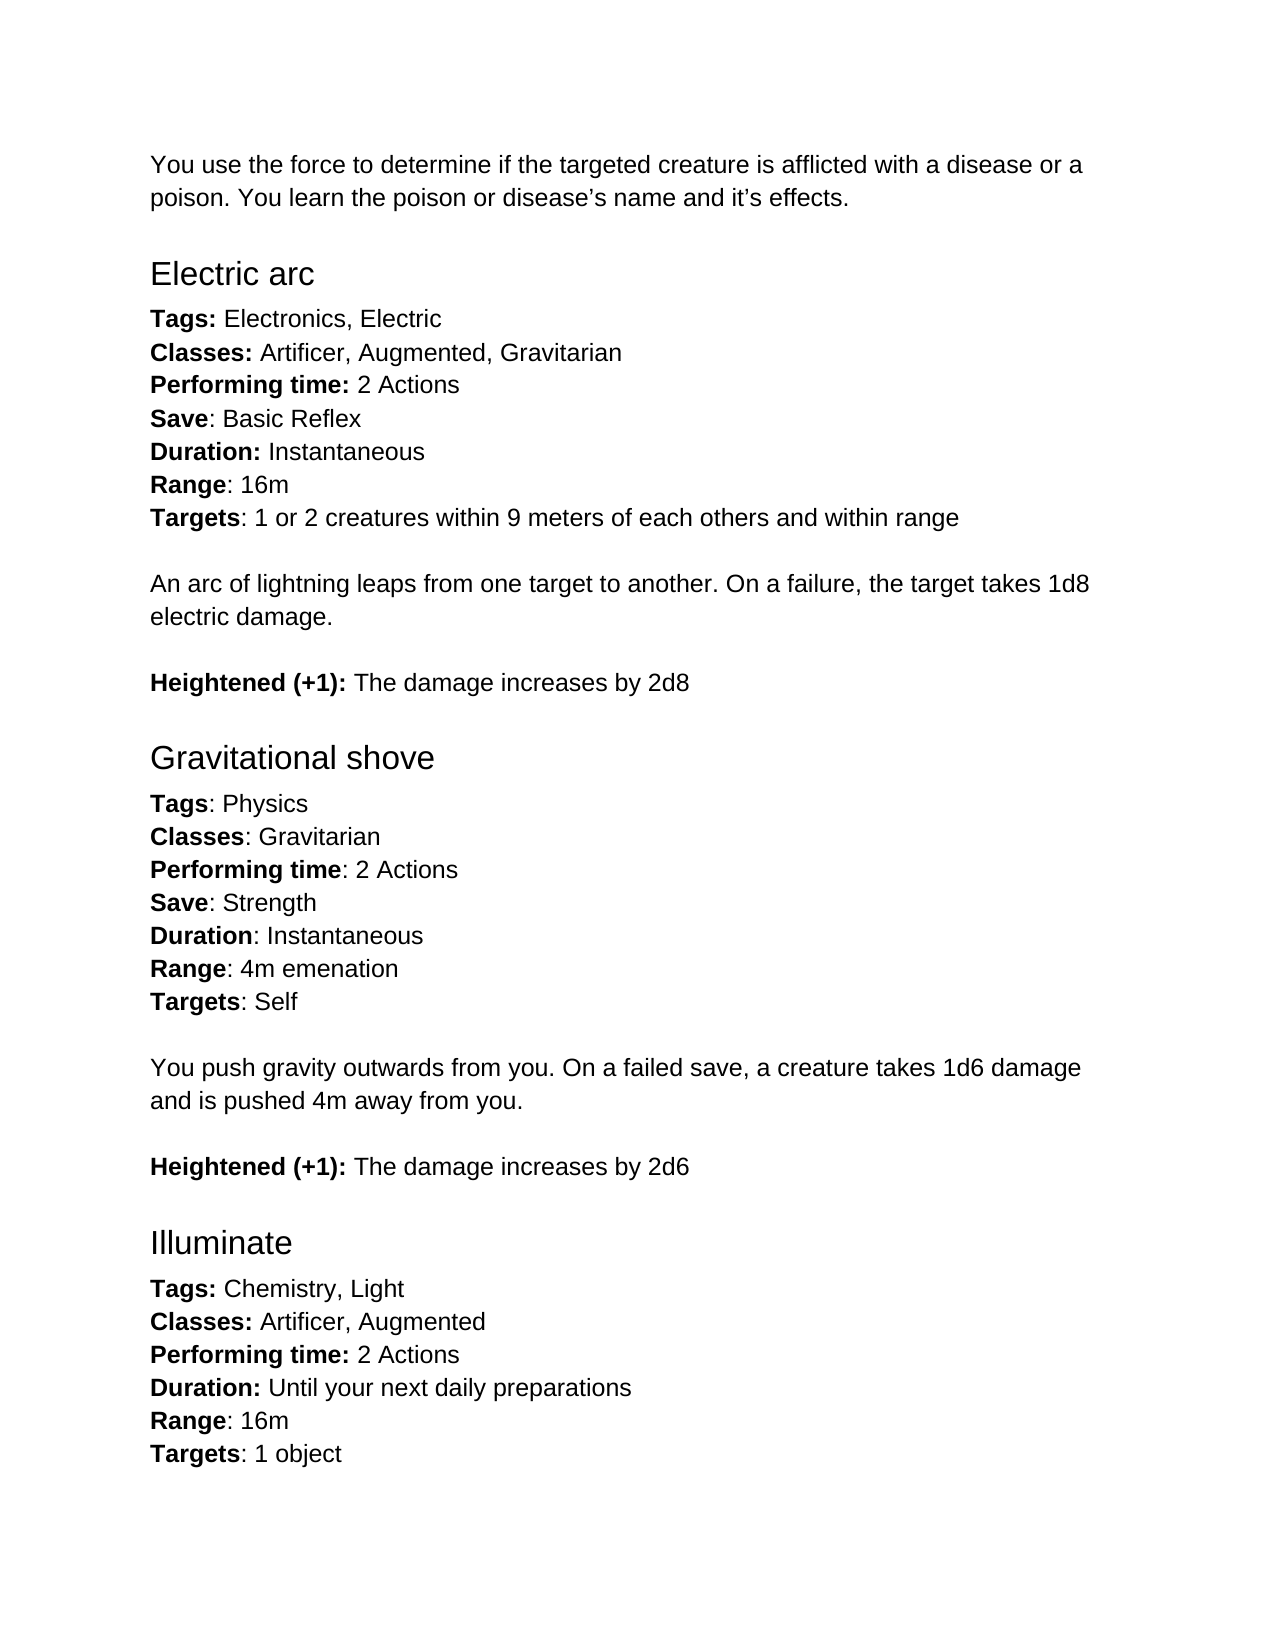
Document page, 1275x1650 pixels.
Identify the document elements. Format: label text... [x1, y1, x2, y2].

text Save: Strength [150, 888, 1125, 917]
subtitle Electric arc [150, 253, 1125, 292]
text Targets: 1 object [150, 1439, 1125, 1468]
text Duration: Instantaneous [150, 437, 1125, 465]
text Classes: Gravitarian [150, 822, 1125, 851]
text Tags: Electronics, Electric [150, 304, 1125, 333]
text Range: 4m emenation [150, 954, 1125, 983]
text Tags: Chemistry, Light [150, 1274, 1125, 1303]
text Save: Basic Reflex [150, 403, 1125, 432]
text Duration: Until your next daily preparations [150, 1373, 1125, 1402]
text Heightened (+1): The damage increases by 2d8 [150, 668, 1125, 696]
text You push gravity outwards from you. On a failed save, a creature takes 1d6 damage and is pushed 4m away from you. [150, 1053, 1125, 1115]
subtitle Illuminate [150, 1223, 1125, 1261]
text Range: 16m [150, 469, 1125, 498]
text Performing time: 2 Actions [150, 371, 1125, 399]
text Range: 16m [150, 1406, 1125, 1435]
text You use the force to determine if the targeted creature is afflicted with a disease or a poison. You learn the poison or disease’s name and it’s effects. [150, 150, 1125, 212]
text An arc of lightning leaps from one target to another. On a failure, the target takes 1d8 electric damage. [150, 569, 1125, 630]
subtitle Gravitational shove [150, 738, 1125, 777]
text Classes: Artificer, Augmented, Gravitarian [150, 337, 1125, 366]
text Heightened (+1): The damage increases by 2d6 [150, 1152, 1125, 1181]
text Performing time: 2 Actions [150, 1340, 1125, 1369]
text Targets: Self [150, 987, 1125, 1016]
text Performing time: 2 Actions [150, 855, 1125, 884]
text Duration: Instantaneous [150, 921, 1125, 950]
text Targets: 1 or 2 creatures within 9 meters of each others and within range [150, 503, 1125, 531]
text Classes: Artificer, Augmented [150, 1307, 1125, 1336]
text Tags: Physics [150, 789, 1125, 818]
